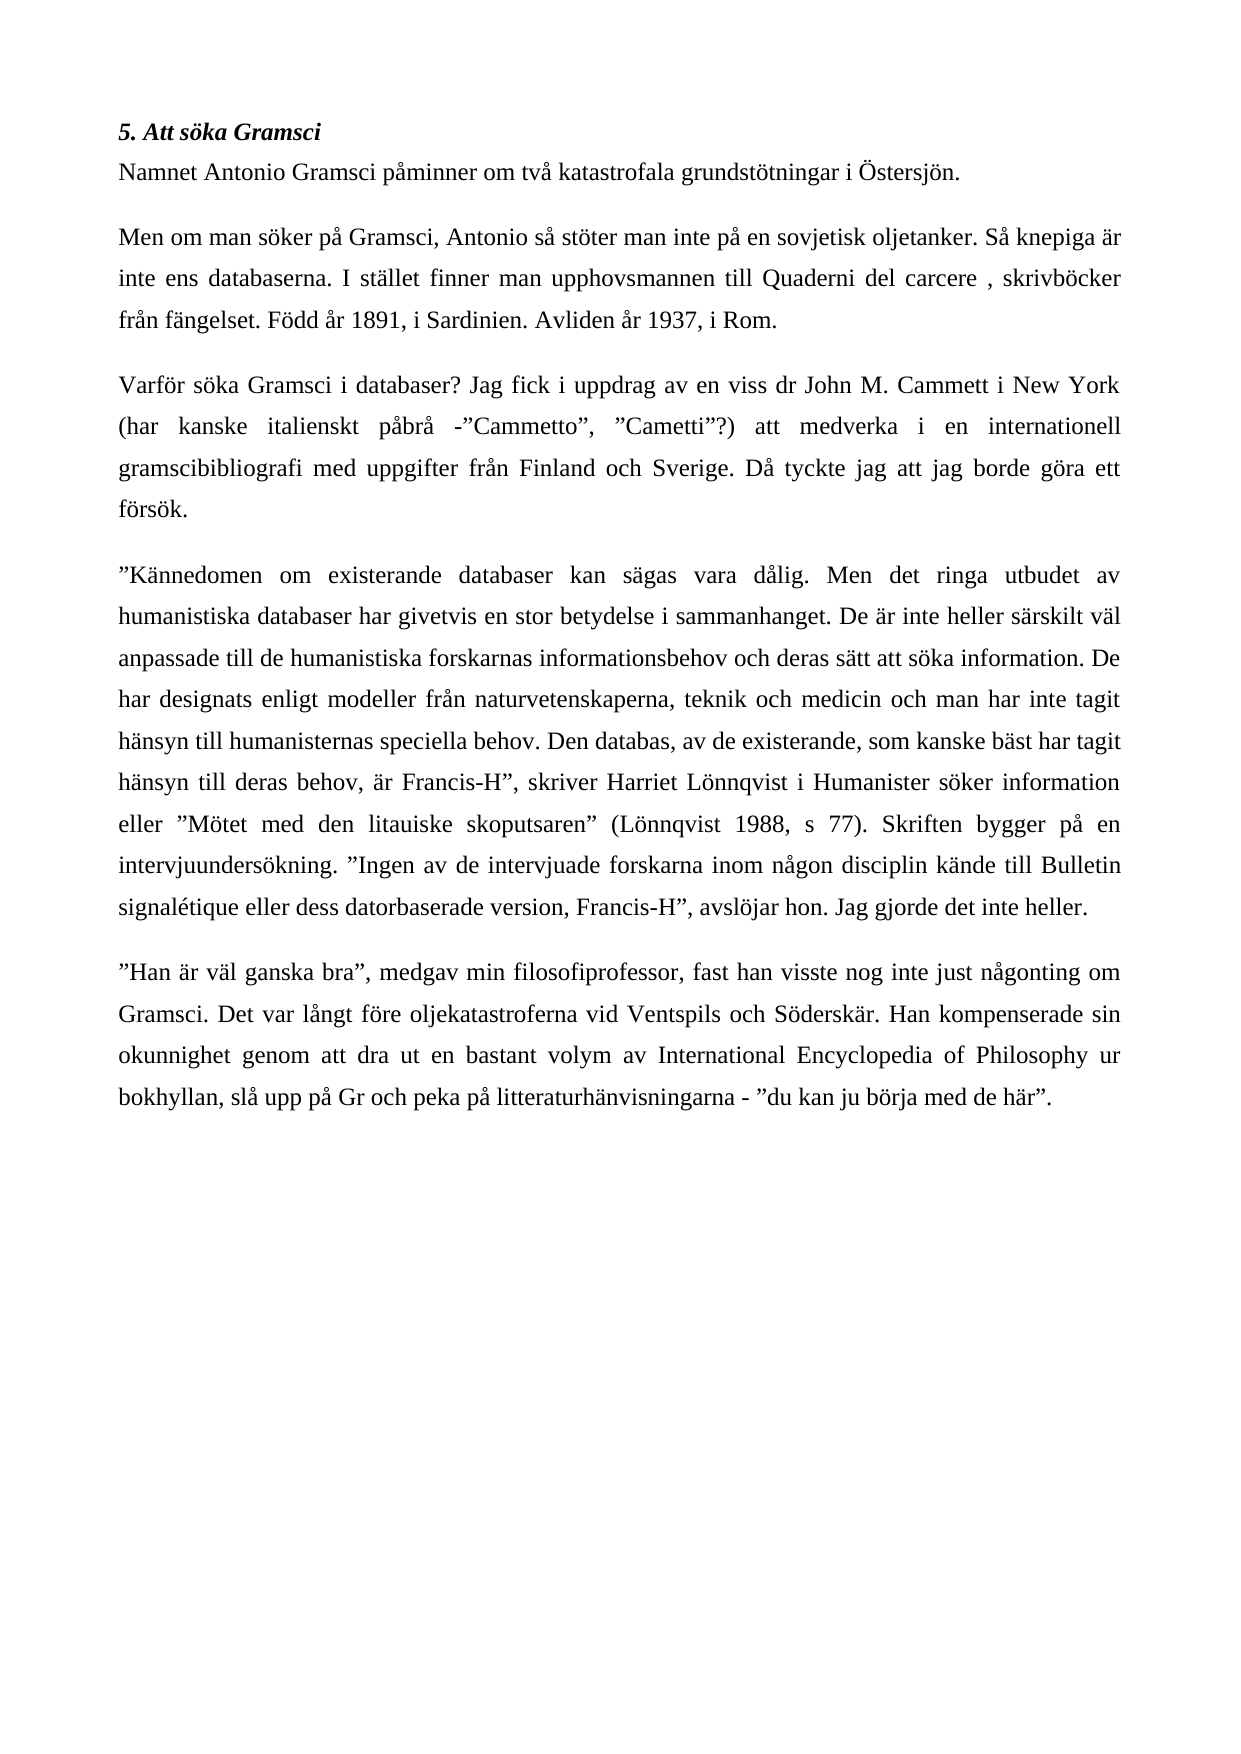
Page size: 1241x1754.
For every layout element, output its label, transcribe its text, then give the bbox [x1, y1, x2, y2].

text Namnet Antonio Gramsci påminner om två katastrofala grundstötningar i Östersjön. [118, 158, 1122, 185]
text Varför söka Gramsci i databaser? Jag fick i uppdrag av en viss dr John M. Cammett i New York (har kanske italienskt påbrå -”Cammetto”, ”Cametti”?) att medverka i en internationell gramscibibliografi med uppgifter från Finland och Sverige. Då tyckte jag att jag borde göra ett försök. [118, 371, 1122, 523]
text ”Han är väl ganska bra”, medgav min filosofiprofessor, fast han visste nog inte just någonting om Gramsci. Det var långt före oljekatastroferna vid Ventspils och Söderskär. Han kompenserade sin okunnighet genom att dra ut en bastant volym av International Encyclopedia of Philosophy ur bokhyllan, slå upp på Gr och peka på litteraturhänvisningarna - ”du kan ju börja med de här”. [118, 958, 1122, 1111]
text ”Kännedomen om existerande databaser kan sägas vara dålig. Men det ringa utbudet av humanistiska databaser har givetvis en stor betydelse i sammanhanget. De är inte heller särskilt väl anpassade till de humanistiska forskarnas informationsbehov och deras sätt att söka information. De har designats enligt modeller från naturvetenskaperna, teknik och medicin och man har inte tagit hänsyn till humanisternas speciella behov. Den databas, av de existerande, som kanske bäst har tagit hänsyn till deras behov, är Francis-H”, skriver Harriet Lönnqvist i Humanister söker information eller ”Mötet med den litauiske skoputsaren” (Lönnqvist 1988, s 77). Skriften bygger på en intervjuundersökning. ”Ingen av de intervjuade forskarna inom någon disciplin kände till Bulletin signalétique eller dess datorbaserade version, Francis-H”, avslöjar hon. Jag gjorde det inte heller. [118, 561, 1122, 921]
subtitle 5. Att söka Gramsci [118, 118, 1122, 146]
text Men om man söker på Gramsci, Antonio så stöter man inte på en sovjetisk oljetanker. Så knepiga är inte ens databaserna. I stället finner man upphovsmannen till Quaderni del carcere , skrivböcker från fängelset. Född år 1891, i Sardinien. Avliden år 1937, i Rom. [118, 223, 1122, 333]
